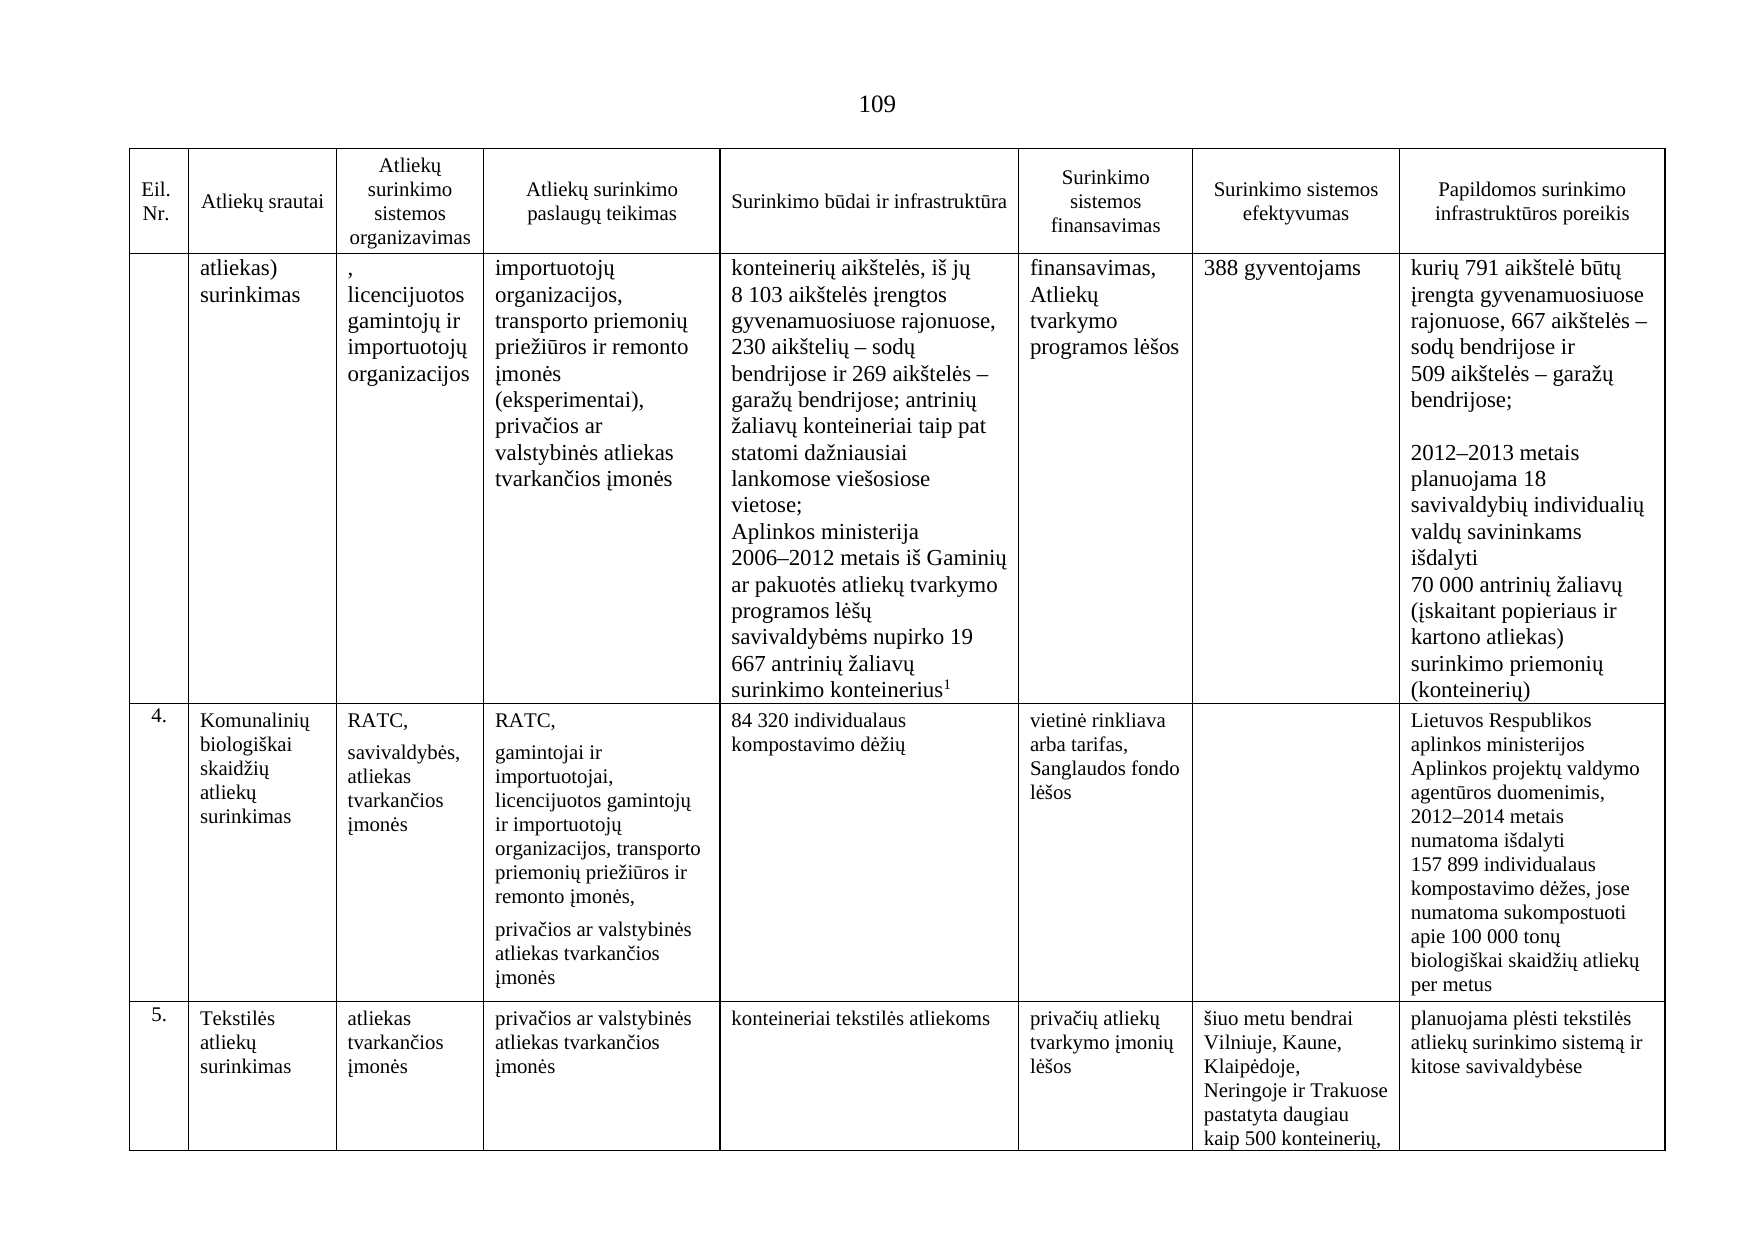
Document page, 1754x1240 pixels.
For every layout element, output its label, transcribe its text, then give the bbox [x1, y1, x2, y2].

table_cell atliekas tvarkančios įmonės [337, 1002, 483, 1150]
table_cell vietinė rinkliava arba tarifas, Sanglaudos fondo lėšos [1019, 704, 1192, 1001]
table_cell planuojama plėsti tekstilės atliekų surinkimo sistemą ir kitose savivaldybėse [1400, 1002, 1664, 1150]
table_cell finansavimas, Atliekų tvarkymo programos lėšos [1019, 254, 1192, 702]
table_cell 388 gyventojams [1193, 254, 1399, 702]
table_cell , licencijuotos gamintojų ir importuotojų organizacijos [337, 254, 483, 702]
table_cell konteineriai tekstilės atliekoms [721, 1002, 1018, 1150]
table_cell Komunalinių biologiškai skaidžių atliekų surinkimas [189, 704, 336, 1001]
table_header Surinkimo sistemos finansavimas [1019, 149, 1192, 253]
table_header Atliekų srautai [189, 149, 336, 253]
table_cell RATC, gamintojai ir importuotojai, licencijuotos gamintojų ir importuotojų organizacijos, transporto priemonių priežiūros ir remonto įmonės, privačios ar valstybinės atliekas tvarkančios įmonės [484, 704, 719, 1001]
table_cell importuotojų organizacijos, transporto priemonių priežiūros ir remonto įmonės (eksperimentai), privačios ar valstybinės atliekas tvarkančios įmonės [484, 254, 719, 702]
table_header Surinkimo būdai ir infrastruktūra [721, 149, 1018, 253]
table_cell [130, 254, 188, 702]
table_cell RATC, savivaldybės, atliekas tvarkančios įmonės [337, 704, 483, 1001]
table_header Surinkimo sistemos efektyvumas [1193, 149, 1399, 253]
table_header Eil. Nr. [130, 149, 188, 253]
table_cell 5. [130, 1002, 188, 1150]
table_cell 4. [130, 704, 188, 1001]
table_cell Lietuvos Respublikos aplinkos ministerijos Aplinkos projektų valdymo agentūros duomenimis, 2012–2014 metais numatoma išdalyti 157 899 individualaus kompostavimo dėžes, jose numatoma sukompostuoti apie 100 000 tonų biologiškai skaidžių atliekų per metus [1400, 704, 1664, 1001]
table_cell privačios ar valstybinės atliekas tvarkančios įmonės [484, 1002, 719, 1150]
table_header Papildomos surinkimo infrastruktūros poreikis [1400, 149, 1664, 253]
table_header Atliekų surinkimo paslaugų teikimas [484, 149, 719, 253]
table_header Atliekų surinkimo sistemos organizavimas [337, 149, 483, 253]
table_cell kurių 791 aikštelė būtų įrengta gyvenamuosiuose rajonuose, 667 aikštelės – sodų bendrijose ir 509 aikštelės – garažų bendrijose; 2012–2013 metais planuojama 18 savivaldybių individualių valdų savininkams išdalyti 70 000 antrinių žaliavų (įskaitant popieriaus ir kartono atliekas) surinkimo priemonių (konteinerių) [1400, 254, 1664, 702]
table_cell 84 320 individualaus kompostavimo dėžių [721, 704, 1018, 1001]
table_cell konteinerių aikštelės, iš jų 8 103 aikštelės įrengtos gyvenamuosiuose rajonuose, 230 aikštelių – sodų bendrijose ir 269 aikštelės – garažų bendrijose; antrinių žaliavų konteineriai taip pat statomi dažniausiai lankomose viešosiose vietose; Aplinkos ministerija 2006–2012 metais iš Gaminių ar pakuotės atliekų tvarkymo programos lėšų savivaldybėms nupirko 19 667 antrinių žaliavų surinkimo konteinerius1 [721, 254, 1018, 702]
table_cell šiuo metu bendrai Vilniuje, Kaune, Klaipėdoje, Neringoje ir Trakuose pastatyta daugiau kaip 500 konteinerių, [1193, 1002, 1399, 1150]
table_cell privačių atliekų tvarkymo įmonių lėšos [1019, 1002, 1192, 1150]
table_cell Tekstilės atliekų surinkimas [189, 1002, 336, 1150]
table_cell [1193, 704, 1399, 1001]
table_cell atliekas) surinkimas [189, 254, 336, 702]
